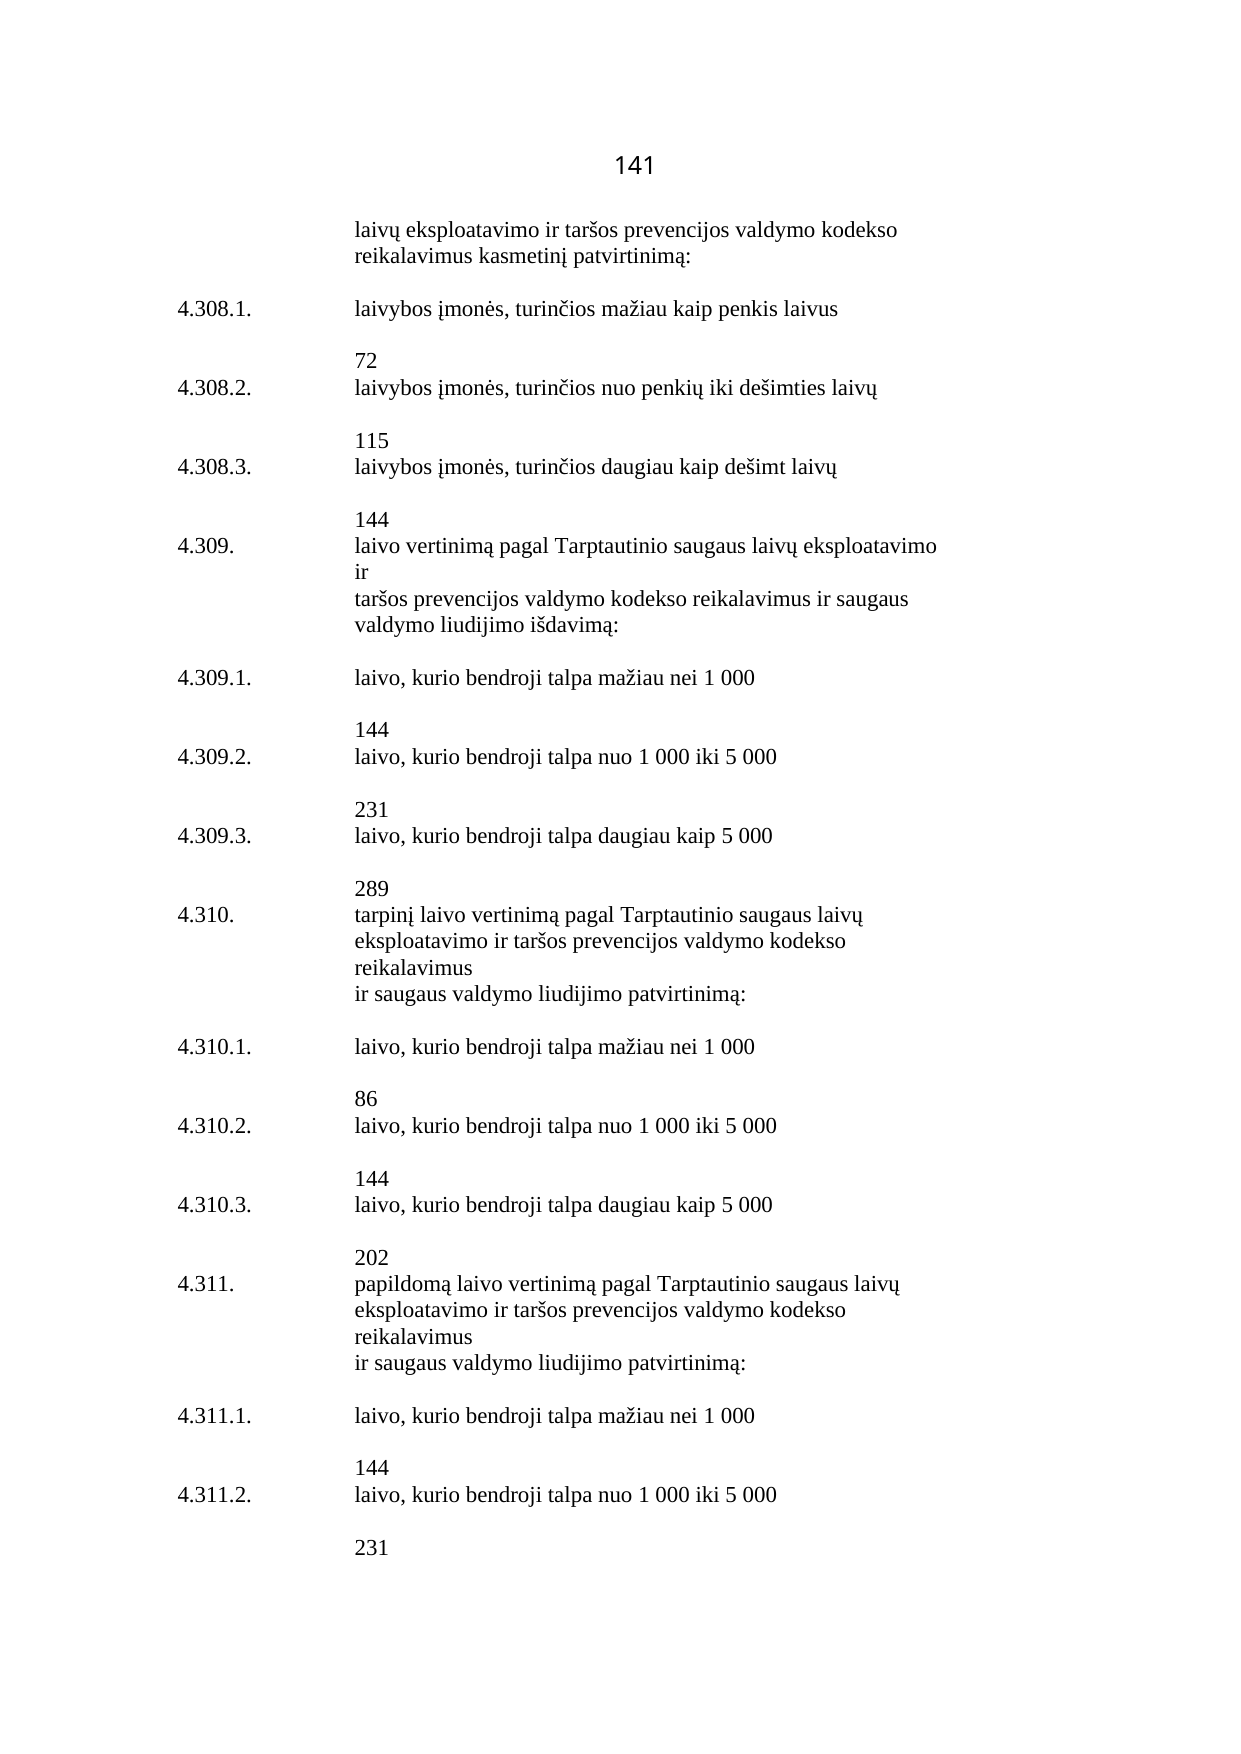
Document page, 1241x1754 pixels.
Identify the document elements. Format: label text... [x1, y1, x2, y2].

text 4.309.2. laivo, kurio bendroji talpa nuo 1 000 iki 5 000 231 [177, 743, 945, 822]
text eksploatavimo ir taršos prevencijos valdymo kodekso reikalavimus [354, 927, 945, 980]
text 4.308.1. laivybos įmonės, turinčios mažiau kaip penkis laivus 72 [177, 295, 945, 374]
text ir saugaus valdymo liudijimo patvirtinimą: [354, 1349, 945, 1402]
text valdymo liudijimo išdavimą: [354, 611, 945, 664]
text 4.310.1. laivo, kurio bendroji talpa mažiau nei 1 000 86 [177, 1033, 945, 1112]
text 4.308.3. laivybos įmonės, turinčios daugiau kaip dešimt laivų 144 [177, 453, 945, 532]
text laivų eksploatavimo ir taršos prevencijos valdymo kodekso [354, 216, 945, 242]
text 4.309.1. laivo, kurio bendroji talpa mažiau nei 1 000 144 [177, 664, 945, 743]
text ir saugaus valdymo liudijimo patvirtinimą: [354, 980, 945, 1033]
text taršos prevencijos valdymo kodekso reikalavimus ir saugaus [354, 585, 945, 611]
text reikalavimus kasmetinį patvirtinimą: [354, 242, 945, 295]
text 4.310.2. laivo, kurio bendroji talpa nuo 1 000 iki 5 000 144 [177, 1112, 945, 1191]
text 4.311.2. laivo, kurio bendroji talpa nuo 1 000 iki 5 000 231 [177, 1481, 945, 1560]
text 4.311. papildomą laivo vertinimą pagal Tarptautinio saugaus laivų [177, 1270, 945, 1296]
text eksploatavimo ir taršos prevencijos valdymo kodekso reikalavimus [354, 1296, 945, 1349]
text 4.309.3. laivo, kurio bendroji talpa daugiau kaip 5 000 289 [177, 822, 945, 901]
text 4.310.3. laivo, kurio bendroji talpa daugiau kaip 5 000 202 [177, 1191, 945, 1270]
text 4.309. laivo vertinimą pagal Tarptautinio saugaus laivų eksploatavimo ir [177, 532, 945, 585]
text 4.310. tarpinį laivo vertinimą pagal Tarptautinio saugaus laivų [177, 901, 945, 927]
text 4.308.2. laivybos įmonės, turinčios nuo penkių iki dešimties laivų 115 [177, 374, 945, 453]
text 4.311.1. laivo, kurio bendroji talpa mažiau nei 1 000 144 [177, 1402, 945, 1481]
